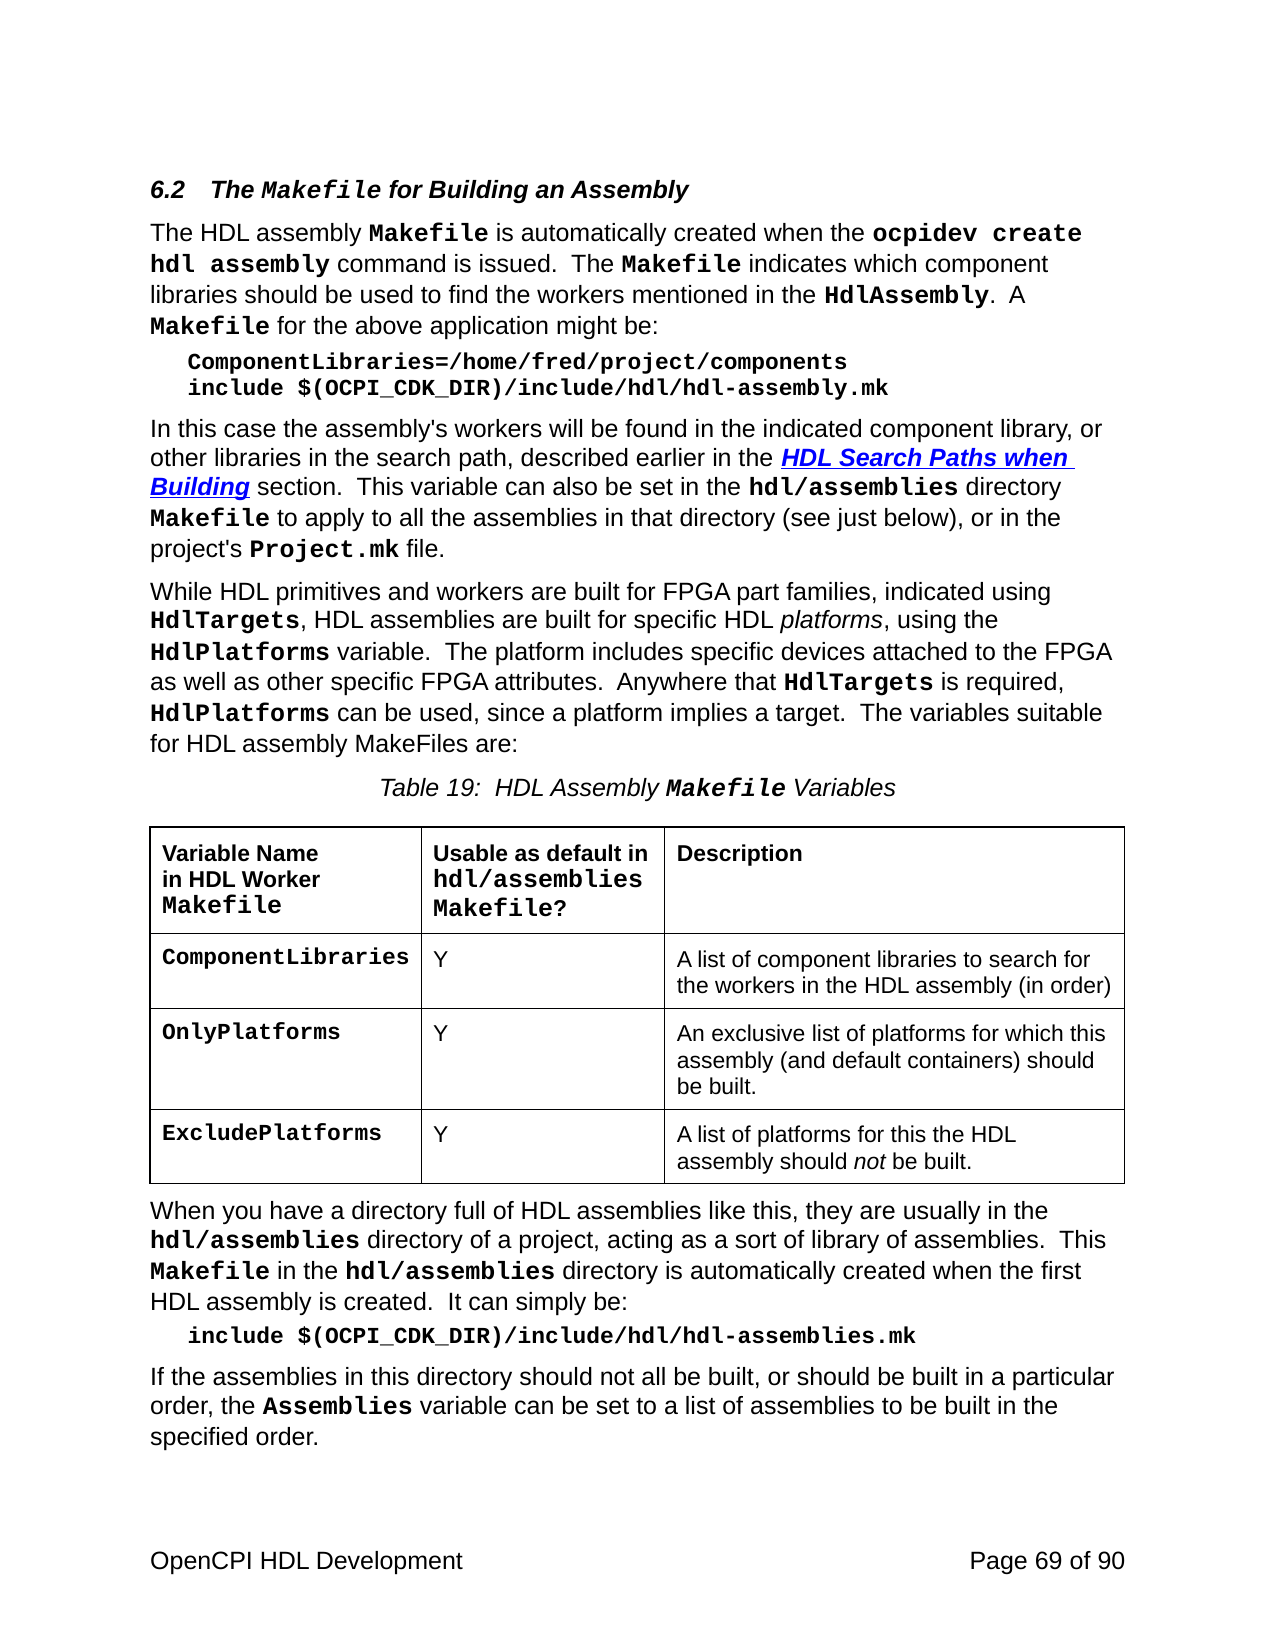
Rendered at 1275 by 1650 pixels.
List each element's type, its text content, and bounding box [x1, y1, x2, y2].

text The HDL assembly Makefile is automatically created when the ocpidev create hdl assembly command is issued. The Makefile indicates which component libraries should be used to find the workers mentioned in the HdlAssembly. A Makefile for the above application might be: [150, 218, 1125, 342]
text If the assemblies in this directory should not all be built, or should be built in a particular order, the Assemblies variable can be set to a list of assemblies to be built in the specified order. [150, 1362, 1125, 1451]
table_header Description [665, 828, 1124, 933]
table_cell ExcludePlatforms [151, 1110, 421, 1183]
text While HDL primitives and workers are built for FPGA part families, indicated using HdlTargets, HDL assemblies are built for specific HDL platforms, using the HdlPlatforms variable. The platform includes specific devices attached to the FPGA as well as other specific FPGA attributes. Anywhere that HdlTargets is required, HdlPlatforms can be used, since a platform implies a target. The variables suitable for HDL assembly MakeFiles are: [150, 577, 1125, 758]
table_cell Y [422, 1110, 664, 1183]
table_cell Y [422, 1009, 664, 1108]
table_header Variable Name in HDL Worker Makefile [151, 828, 421, 933]
table_cell OnlyPlatforms [151, 1009, 421, 1108]
table_cell A list of platforms for this the HDL assembly should not be built. [665, 1110, 1124, 1183]
text include $(OCPI_CDK_DIR)/include/hdl/hdl-assemblies.mk [187, 1324, 1125, 1350]
text When you have a directory full of HDL assemblies like this, they are usually in the hdl/assemblies directory of a project, acting as a sort of library of assemblies. This Makefile in the hdl/assemblies directory is automatically created when the first HDL assembly is created. It can simply be: [150, 1196, 1125, 1316]
text Table 19: HDL Assembly Makefile Variables [150, 773, 1125, 804]
text In this case the assembly's workers will be found in the indicated component library, or other libraries in the search path, described earlier in the HDL Search Paths when Building section. This variable can also be set in the hdl/assemblies directory Makefile to apply to all the assemblies in that directory (see just below), or in the project's Project.mk file. [150, 414, 1125, 565]
table_cell ComponentLibraries [151, 934, 421, 1007]
table_cell An exclusive list of platforms for which this assembly (and default containers) should be built. [665, 1009, 1124, 1108]
table_cell A list of component libraries to search for the workers in the HDL assembly (in order) [665, 934, 1124, 1007]
table_header Usable as default in hdl/assemblies Makefile? [422, 828, 664, 933]
table_cell Y [422, 934, 664, 1007]
subtitle The Makefile for Building an Assembly [150, 175, 1125, 206]
text ComponentLibraries=/home/fred/project/components include $(OCPI_CDK_DIR)/include/hdl/hdl-assembly.mk [187, 351, 1125, 402]
